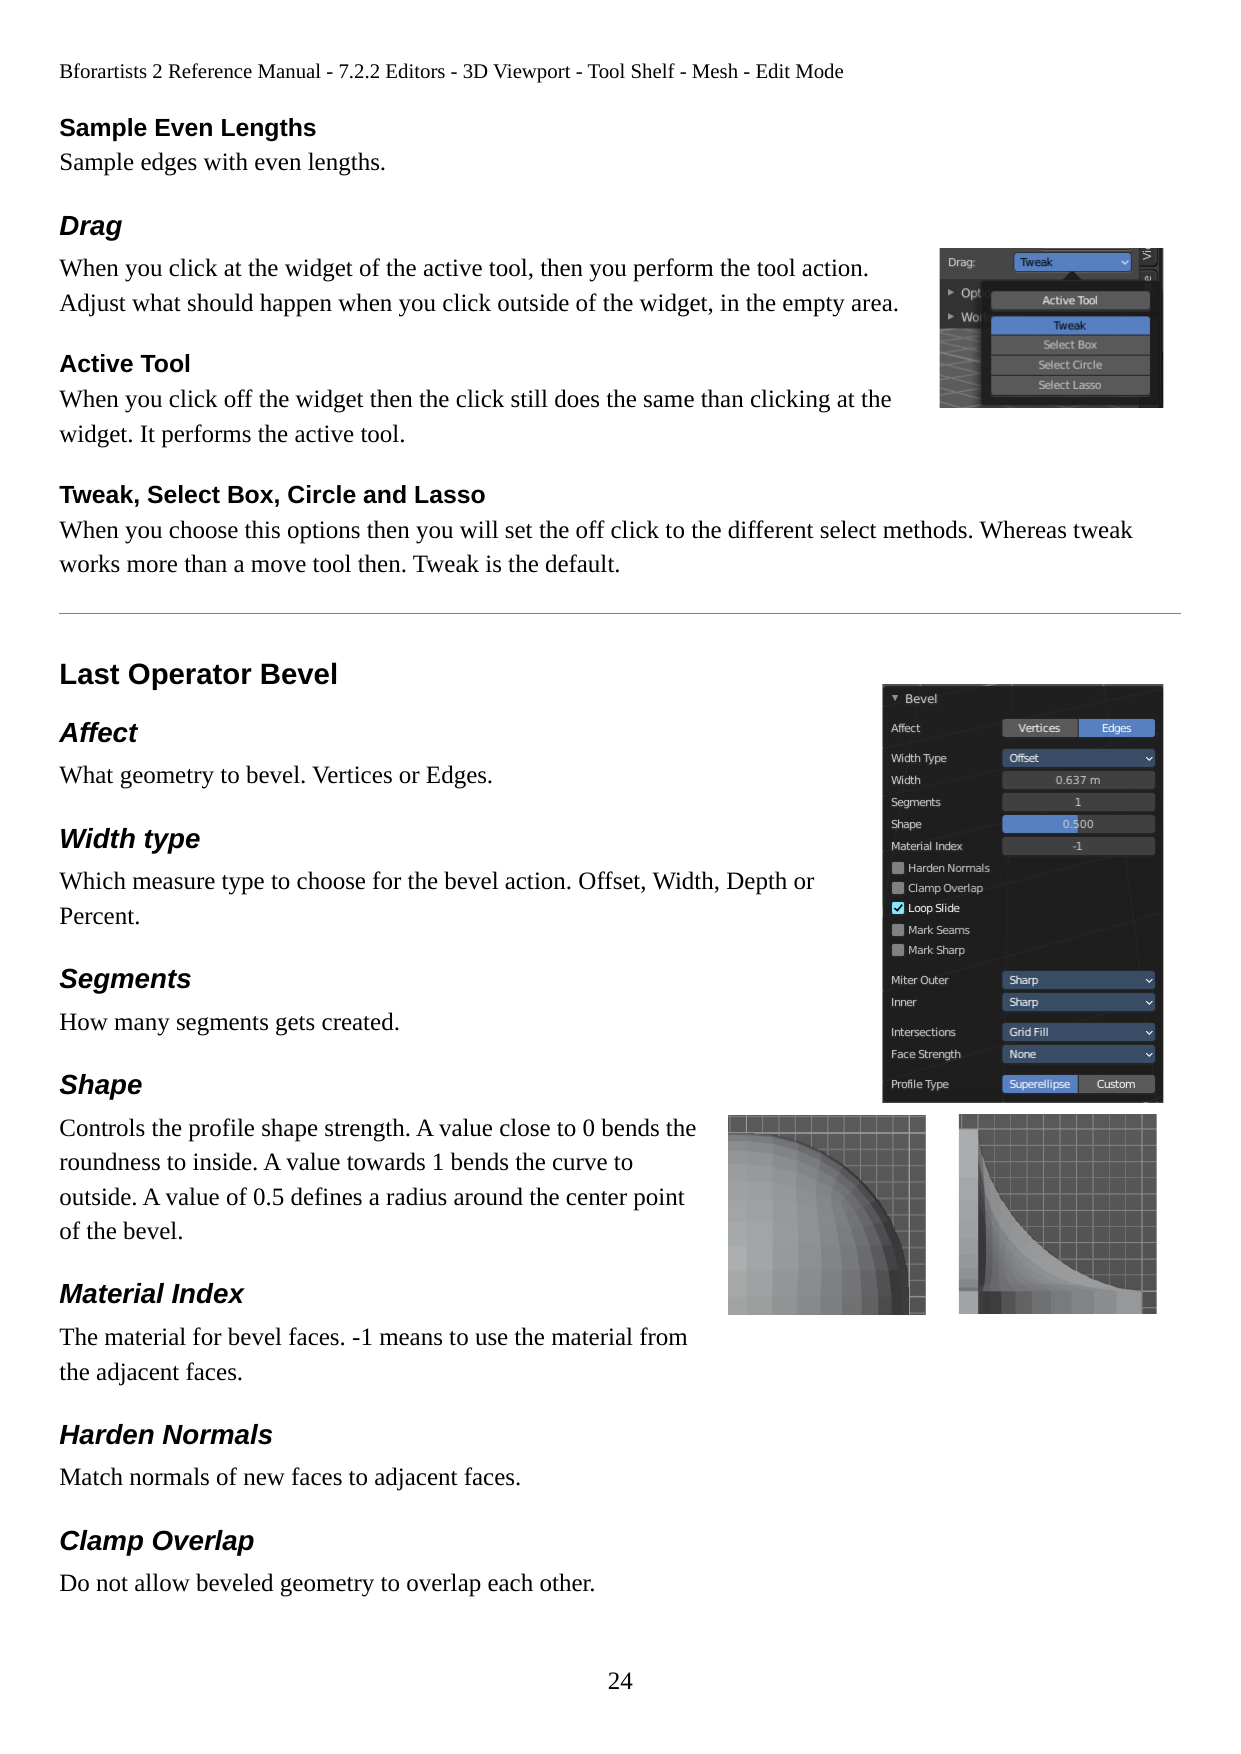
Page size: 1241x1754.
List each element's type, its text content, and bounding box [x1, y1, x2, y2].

subtitle Segments [59, 962, 882, 994]
subtitle Drag [59, 209, 1181, 241]
subtitle [926, 1278, 958, 1309]
text Do not allow beveled geometry to overlap each other. [59, 1568, 1181, 1597]
picture [728, 1115, 926, 1315]
picture [939, 248, 1164, 408]
subtitle [1157, 1278, 1181, 1309]
subtitle [1164, 822, 1181, 854]
subtitle Harden Normals [59, 1418, 1181, 1450]
subtitle Material Index [59, 1278, 728, 1309]
subtitle Tweak, Select Box, Circle and Lasso [59, 480, 1181, 509]
subtitle [1164, 716, 1181, 748]
text What geometry to bevel. Vertices or Edges. [59, 760, 882, 789]
subtitle Sample Even Lengths [59, 113, 1181, 141]
subtitle Active Tool [59, 349, 939, 378]
text Sample edges with even lengths. [59, 147, 1181, 176]
subtitle [1164, 962, 1181, 994]
text The material for bevel faces. -1 means to use the material from the adjacent faces. [59, 1322, 1181, 1385]
subtitle Width type [59, 822, 882, 854]
subtitle [1164, 1068, 1181, 1100]
subtitle [1164, 349, 1181, 378]
text Controls the profile shape strength. A value close to 0 bends the roundness to inside. A value towards 1 bends the curve to outside. A value of 0.5 defines a radius around the center point of the bevel. [59, 1113, 1181, 1245]
subtitle Last Operator Bevel [59, 657, 1181, 691]
subtitle Clamp Overlap [59, 1524, 1181, 1556]
text When you choose this options then you will set the off click to the different select methods. Whereas tweak works more than a move tool then. Tweak is the default. [59, 515, 1181, 578]
text Which measure type to choose for the bevel action. Offset, Width, Depth or Percent. [59, 866, 882, 929]
text When you click at the widget of the active tool, then you perform the tool action. Adjust what should happen when you click outside of the widget, in the empty area. [59, 253, 939, 317]
picture [958, 1114, 1157, 1314]
text How many segments gets created. [59, 1007, 882, 1036]
subtitle Shape [59, 1068, 882, 1100]
text When you click off the widget then the click still does the same than clicking at the widget. It performs the active tool. [59, 384, 1181, 447]
subtitle Affect [59, 716, 882, 748]
picture [882, 684, 1164, 1103]
text Match normals of new faces to adjacent faces. [59, 1462, 1181, 1491]
